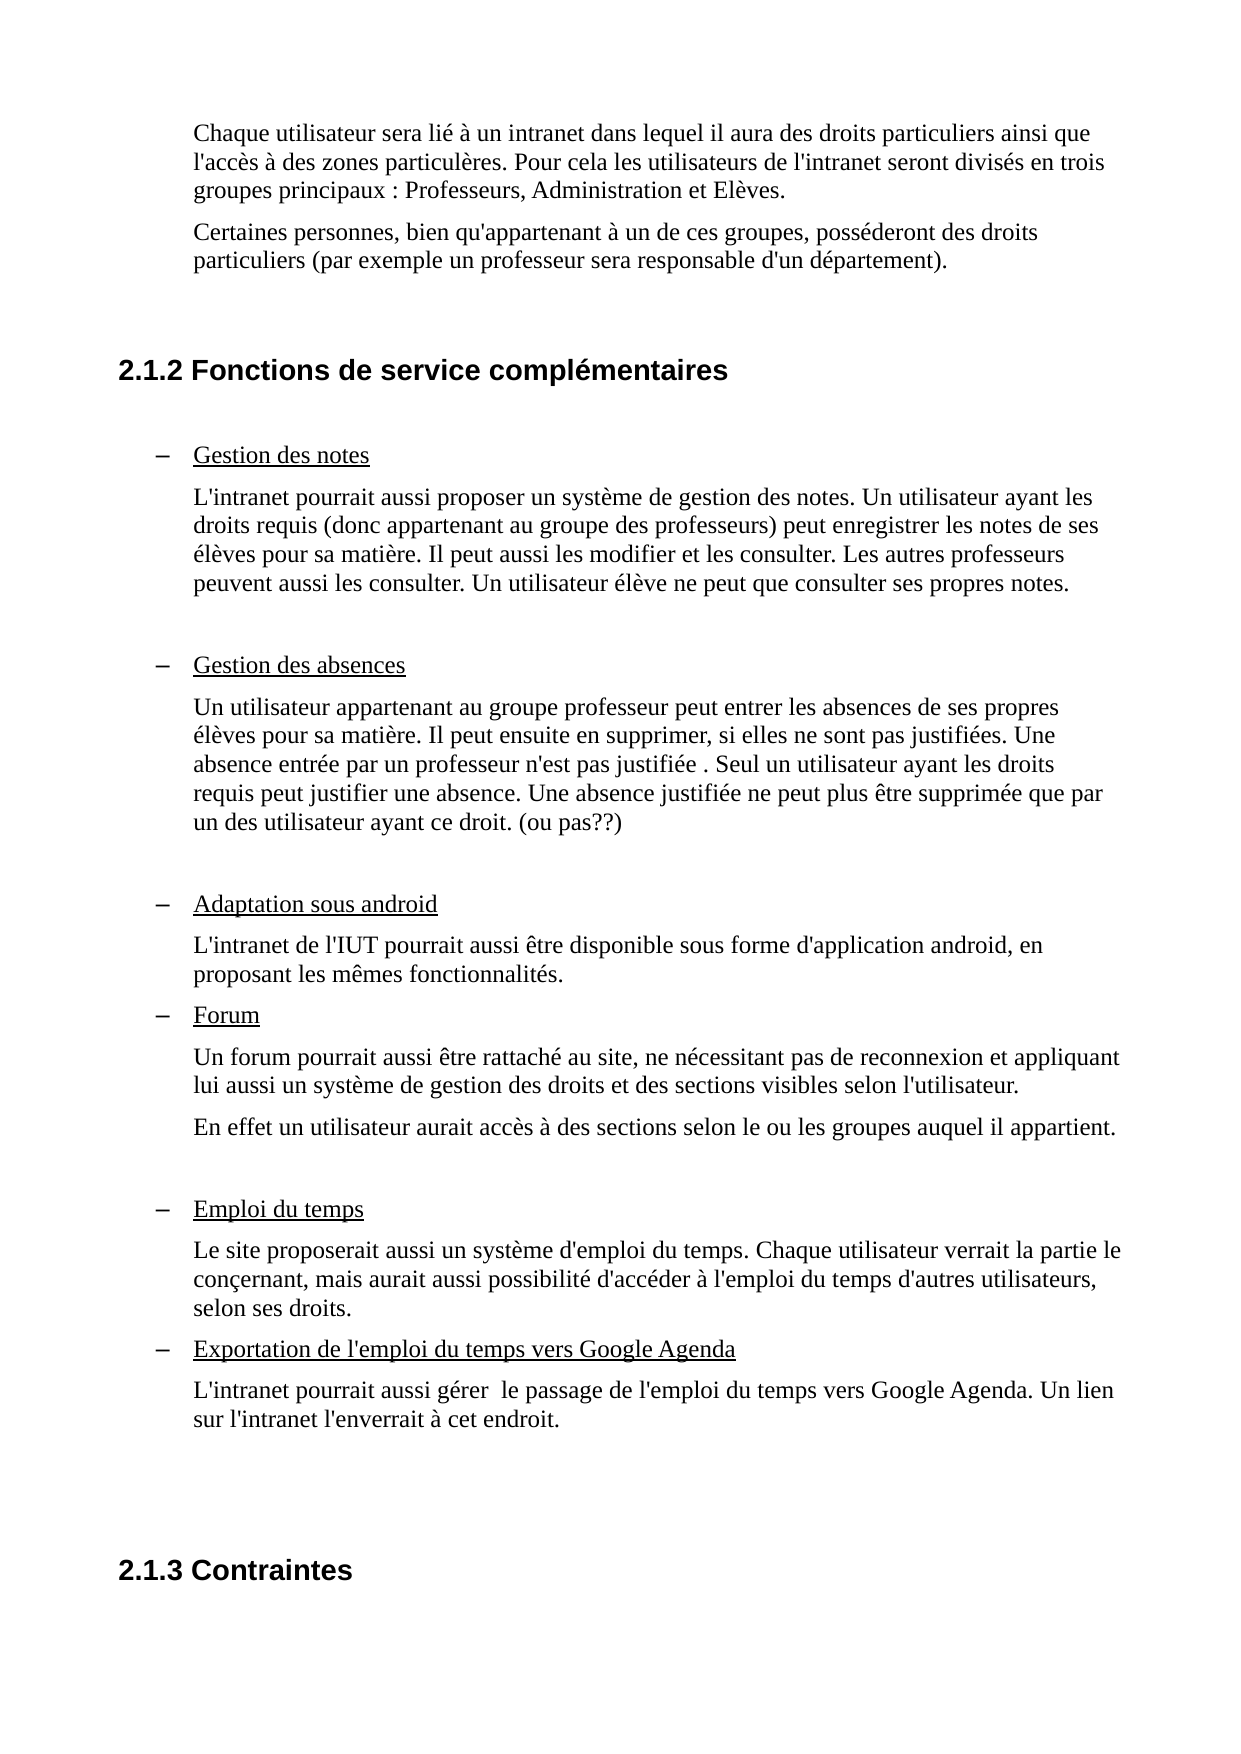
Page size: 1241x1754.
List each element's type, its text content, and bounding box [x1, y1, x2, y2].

list L'intranet pourrait aussi gérer le passage de l'emploi du temps vers Google Agenda. Un lien sur l'intranet l'enverrait à cet endroit. [156, 1375, 1122, 1433]
list Emploi du temps [156, 1194, 1122, 1223]
list L'intranet de l'IUT pourrait aussi être disponible sous forme d'application android, en proposant les mêmes fonctionnalités. [156, 930, 1122, 988]
list Exportation de l'emploi du temps vers Google Agenda [156, 1334, 1122, 1363]
list En effet un utilisateur aurait accès à des sections selon le ou les groupes auquel il appartient. [156, 1112, 1122, 1140]
list Forum [156, 1000, 1122, 1029]
subtitle 2.1.3 Contraintes [118, 1553, 1122, 1586]
list Un utilisateur appartenant au groupe professeur peut entrer les absences de ses propres élèves pour sa matière. Il peut ensuite en supprimer, si elles ne sont pas justifiées. Une absence entrée par un professeur n'est pas justifiée . Seul un utilisateur ayant les droits requis peut justifier une absence. Une absence justifiée ne peut plus être supprimée que par un des utilisateur ayant ce droit. (ou pas??) [156, 692, 1122, 835]
list Certaines personnes, bien qu'appartenant à un de ces groupes, posséderont des droits particuliers (par exemple un professeur sera responsable d'un département). [156, 217, 1122, 274]
list Un forum pourrait aussi être rattaché au site, ne nécessitant pas de reconnexion et appliquant lui aussi un système de gestion des droits et des sections visibles selon l'utilisateur. [156, 1042, 1122, 1099]
list Le site proposerait aussi un système d'emploi du temps. Chaque utilisateur verrait la partie le conçernant, mais aurait aussi possibilité d'accéder à l'emploi du temps d'autres utilisateurs, selon ses droits. [156, 1235, 1122, 1322]
subtitle 2.1.2 Fonctions de service complémentaires [118, 353, 1122, 387]
list Gestion des notes [156, 440, 1122, 469]
list Chaque utilisateur sera lié à un intranet dans lequel il aura des droits particuliers ainsi que l'accès à des zones particulères. Pour cela les utilisateurs de l'intranet seront divisés en trois groupes principaux : Professeurs, Administration et Elèves. [156, 118, 1122, 204]
list L'intranet pourrait aussi proposer un système de gestion des notes. Un utilisateur ayant les droits requis (donc appartenant au groupe des professeurs) peut enregistrer les notes de ses élèves pour sa matière. Il peut aussi les modifier et les consulter. Les autres professeurs peuvent aussi les consulter. Un utilisateur élève ne peut que consulter ses propres notes. [156, 482, 1122, 597]
list Gestion des absences [156, 650, 1122, 679]
list Adaptation sous android [156, 889, 1122, 918]
